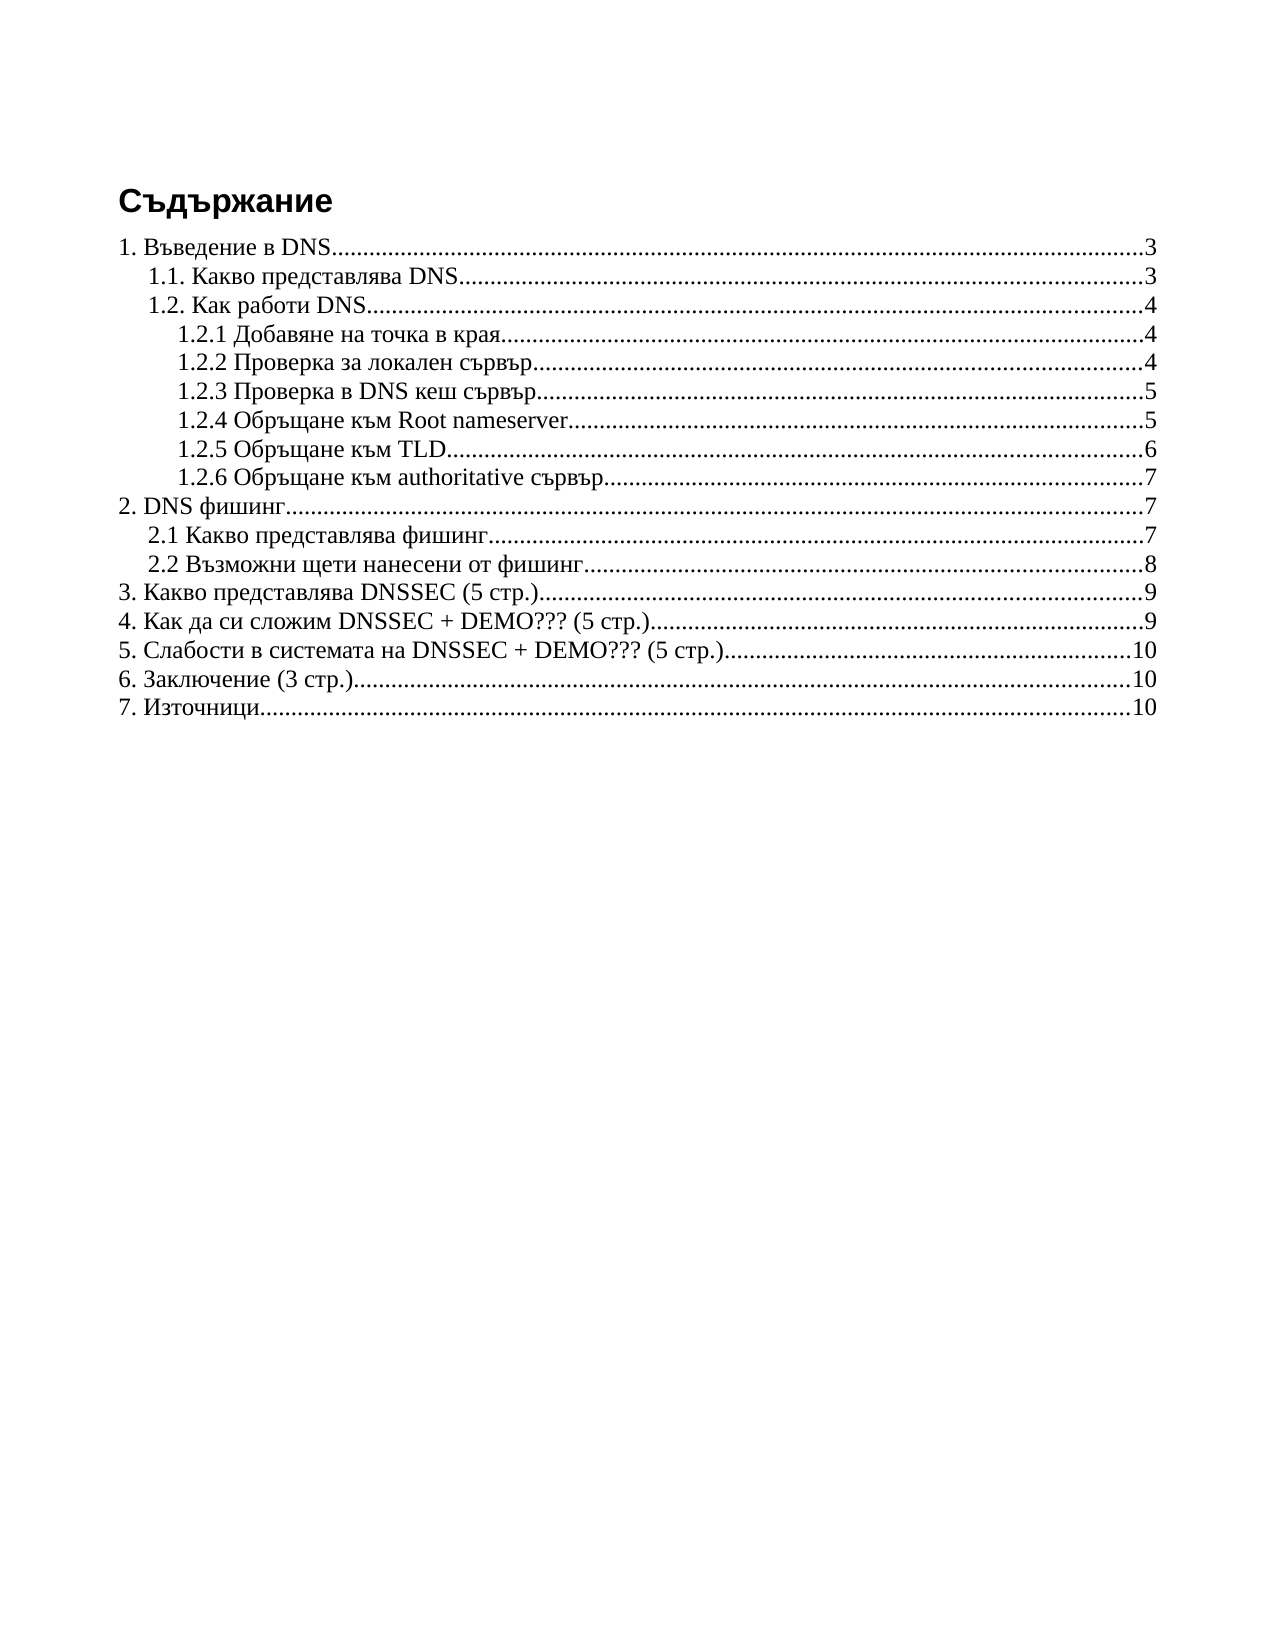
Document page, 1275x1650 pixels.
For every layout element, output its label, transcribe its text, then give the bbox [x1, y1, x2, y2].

text 4. Как да си сложим DNSSEC + DEMO??? (5 стр.) 9 [118, 606, 1157, 635]
text 3. Какво представлява DNSSEC (5 стр.) 9 [118, 577, 1157, 606]
text 1.2. Как работи DNS 4 [148, 290, 1157, 319]
text 1. Въведение в DNS 3 [118, 232, 1157, 261]
text 2.1 Какво представлява фишинг 7 [148, 520, 1157, 549]
subtitle Съдържание [118, 181, 1157, 220]
text 1.2.3 Проверка в DNS кеш сървър 5 [177, 376, 1157, 405]
text 1.2.2 Проверка за локален сървър 4 [177, 347, 1157, 376]
text 7. Източници 10 [118, 692, 1157, 721]
text 1.2.1 Добавяне на точка в края 4 [177, 319, 1157, 347]
text 1.2.5 Обръщане към TLD 6 [177, 434, 1157, 462]
text 6. Заключение (3 стр.) 10 [118, 664, 1157, 692]
text 1.1. Какво представлява DNS 3 [148, 261, 1157, 290]
text 2.2 Възможни щети нанесени от фишинг 8 [148, 549, 1157, 577]
text 1.2.6 Обръщане към authoritative сървър 7 [177, 462, 1157, 491]
text 5. Слабости в системата на DNSSEC + DEMO??? (5 стр.) 10 [118, 635, 1157, 664]
text 2. DNS фишинг 7 [118, 491, 1157, 520]
text 1.2.4 Обръщане към Root nameserver 5 [177, 405, 1157, 434]
